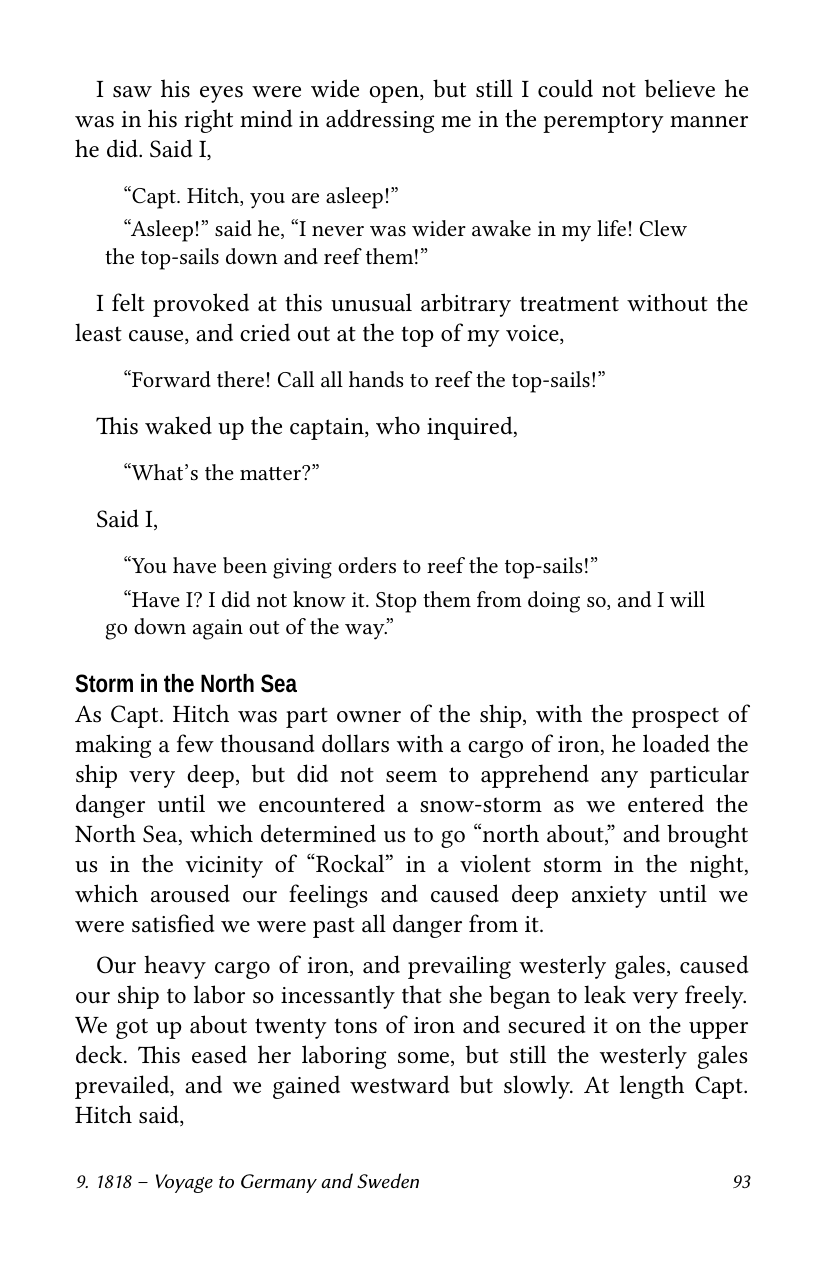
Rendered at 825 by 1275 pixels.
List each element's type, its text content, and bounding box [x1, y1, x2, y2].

text “You have been giving orders to reef the top-sails!” [105, 553, 720, 579]
text “Forward there! Call all hands to reef the top-sails!” [105, 367, 720, 393]
text “Asleep!” said he, “I never was wider awake in my life! Clew the top-sails down and reef them!” [105, 216, 720, 270]
text This waked up the captain, who inquired, [75, 412, 750, 441]
text I felt provoked at this unusual arbitrary treatment without the least cause, and cried out at the top of my voice, [75, 289, 750, 347]
text I saw his eyes were wide open, but still I could not believe he was in his right mind in addressing me in the peremptory manner he did. Said I, [75, 75, 750, 163]
text “Have I? I did not know it. Stop them from doing so, and I will go down again out of the way.” [105, 587, 720, 640]
subtitle Storm in the North Sea [75, 669, 750, 697]
text “Capt. Hitch, you are asleep!” [105, 183, 720, 209]
text “What’s the matter?” [105, 460, 720, 486]
text As Capt. Hitch was part owner of the ship, with the prospect of making a few thousand dollars with a cargo of iron, he loaded the ship very deep, but did not seem to apprehend any particular danger until we encountered a snow-storm as we entered the North Sea, which determined us to go “north about,” and brought us in the vicinity of “Rockal” in a violent storm in the night, which aroused our feelings and caused deep anxiety until we were satisfied we were past all danger from it. [75, 700, 750, 938]
text Our heavy cargo of iron, and prevailing westerly gales, caused our ship to labor so incessantly that she began to leak very freely. We got up about twenty tons of iron and secured it on the upper deck. This eased her laboring some, but still the westerly gales prevailed, and we gained westward but slowly. At length Capt. Hitch said, [75, 952, 750, 1129]
text Said I, [75, 506, 750, 534]
